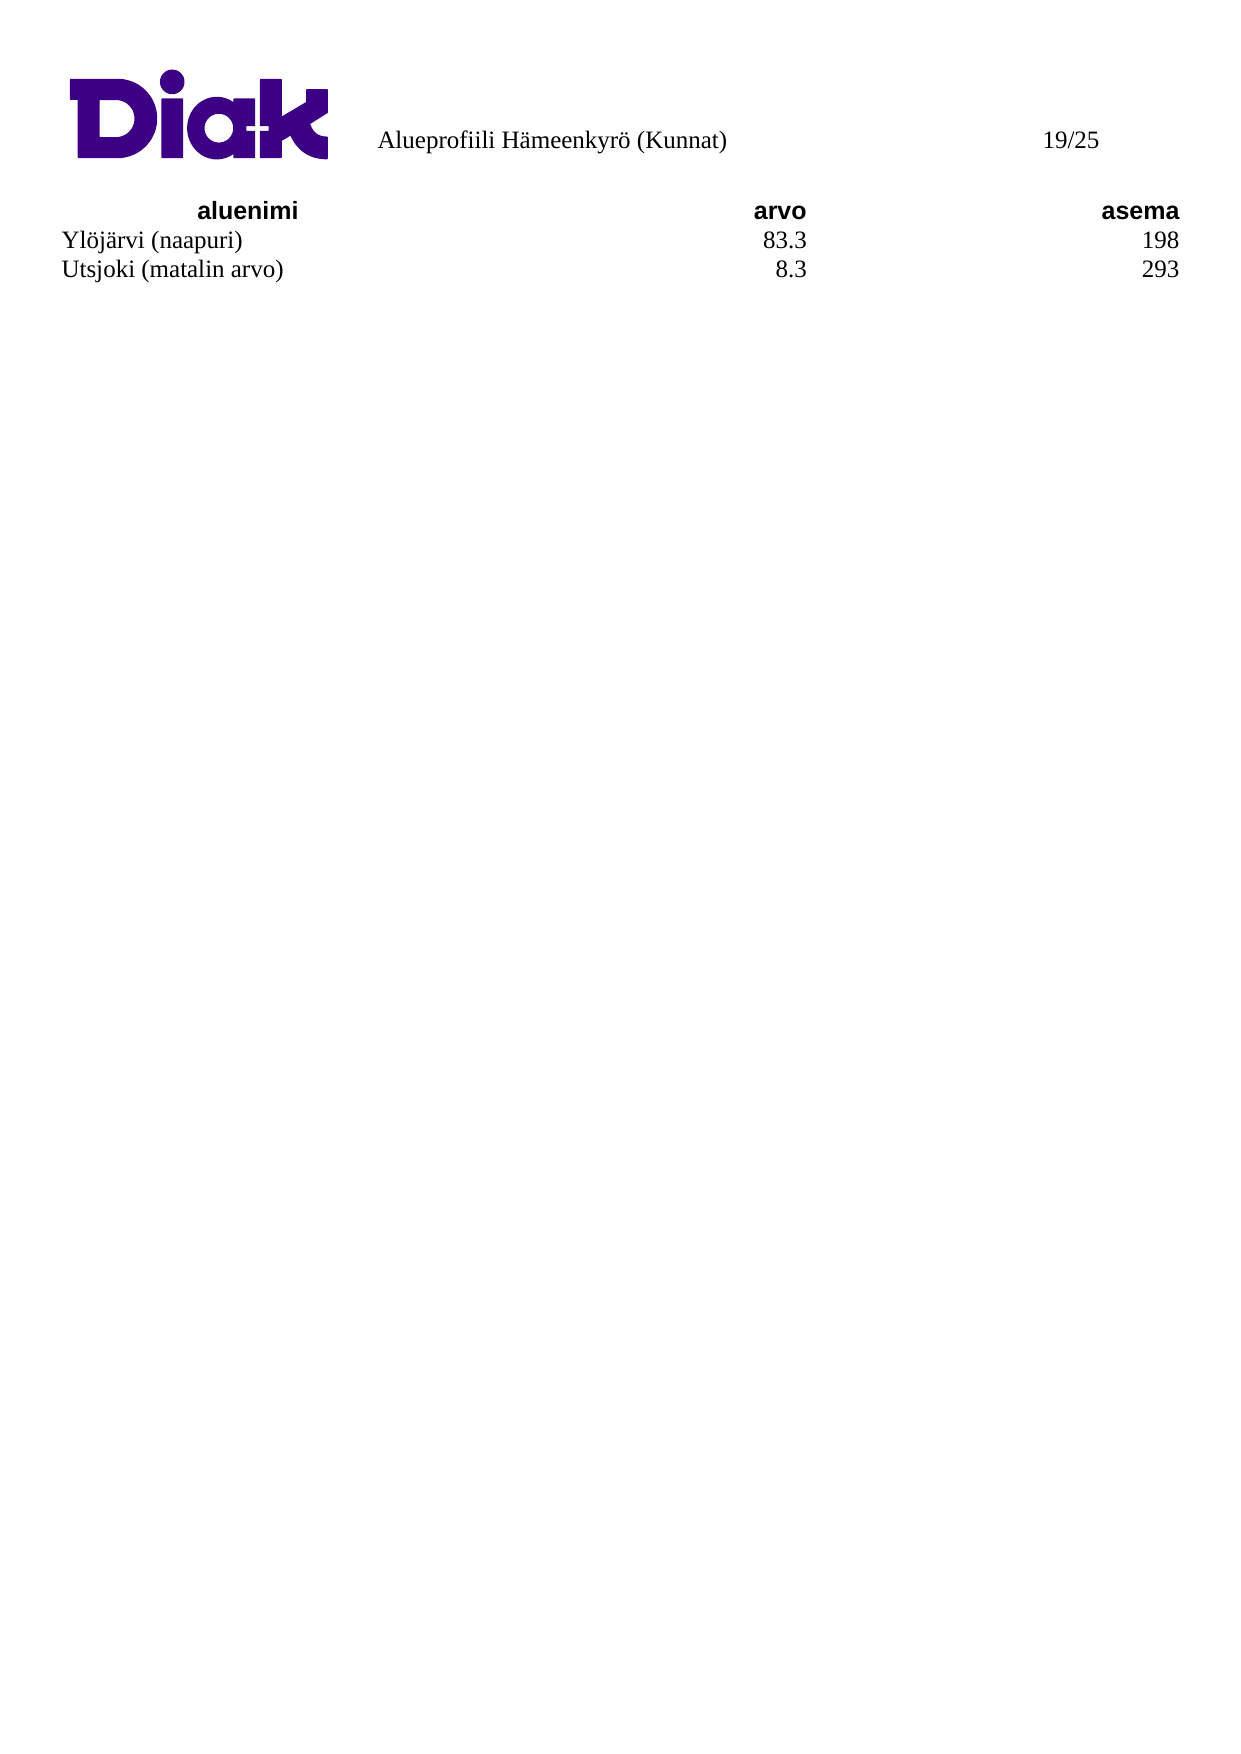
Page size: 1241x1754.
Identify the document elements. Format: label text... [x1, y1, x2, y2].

table_cell Utsjoki (matalin arvo) [61, 254, 434, 282]
table_header asema [806, 196, 1179, 225]
table_header aluenimi [61, 196, 434, 225]
table_cell 198 [806, 225, 1179, 254]
table_cell 8.3 [434, 254, 806, 282]
table_cell Ylöjärvi (naapuri) [61, 225, 434, 254]
table_cell 83.3 [434, 225, 806, 254]
table_header arvo [434, 196, 806, 225]
table_cell 293 [806, 254, 1179, 282]
